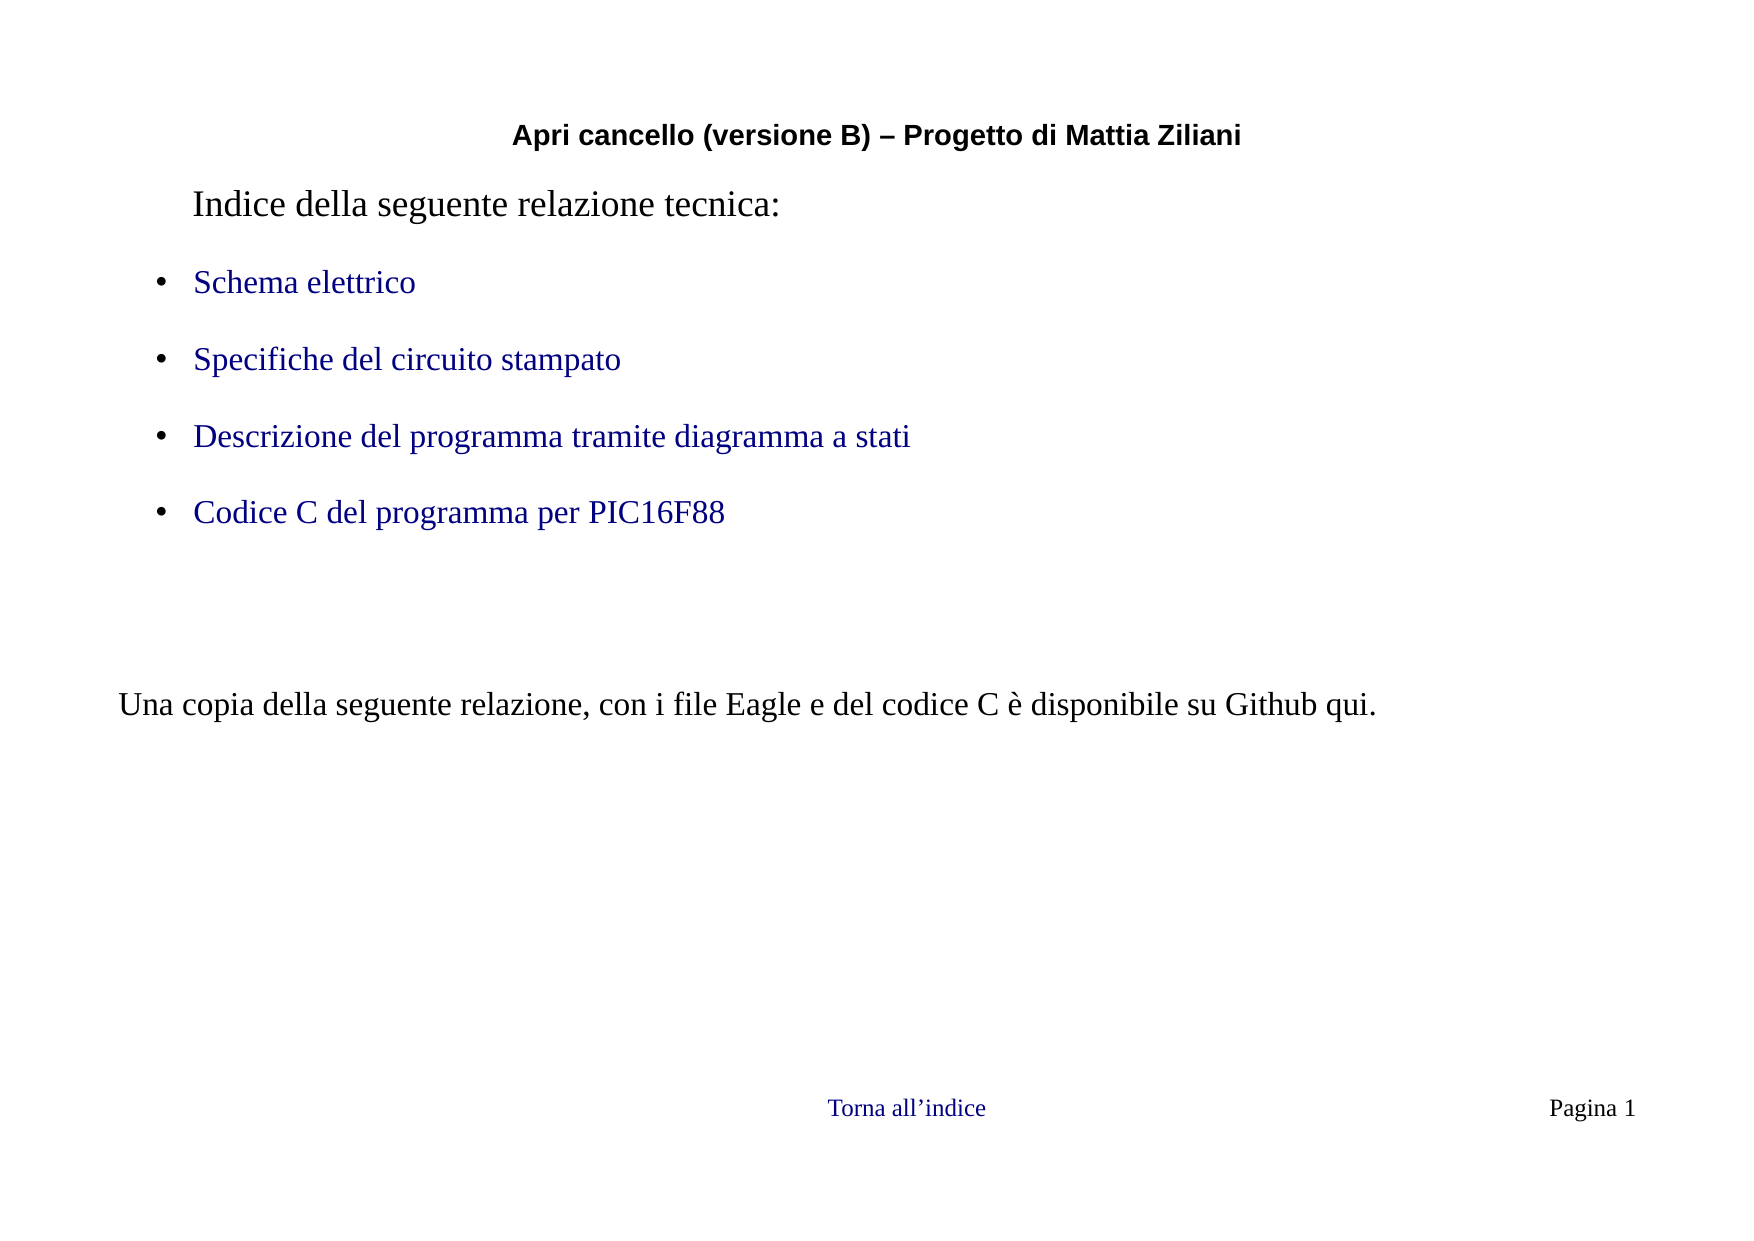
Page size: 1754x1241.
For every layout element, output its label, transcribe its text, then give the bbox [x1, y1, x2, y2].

list Schema elettrico [156, 263, 1636, 301]
text Indice della seguente relazione tecnica: [118, 181, 1636, 224]
list Codice C del programma per PIC16F88 [156, 493, 1636, 531]
text Una copia della seguente relazione, con i file Eagle e del codice C è disponibile su Github qui. [118, 684, 1636, 723]
list Specifiche del circuito stampato [156, 339, 1636, 378]
list Descrizione del programma tramite diagramma a stati [156, 416, 1636, 454]
